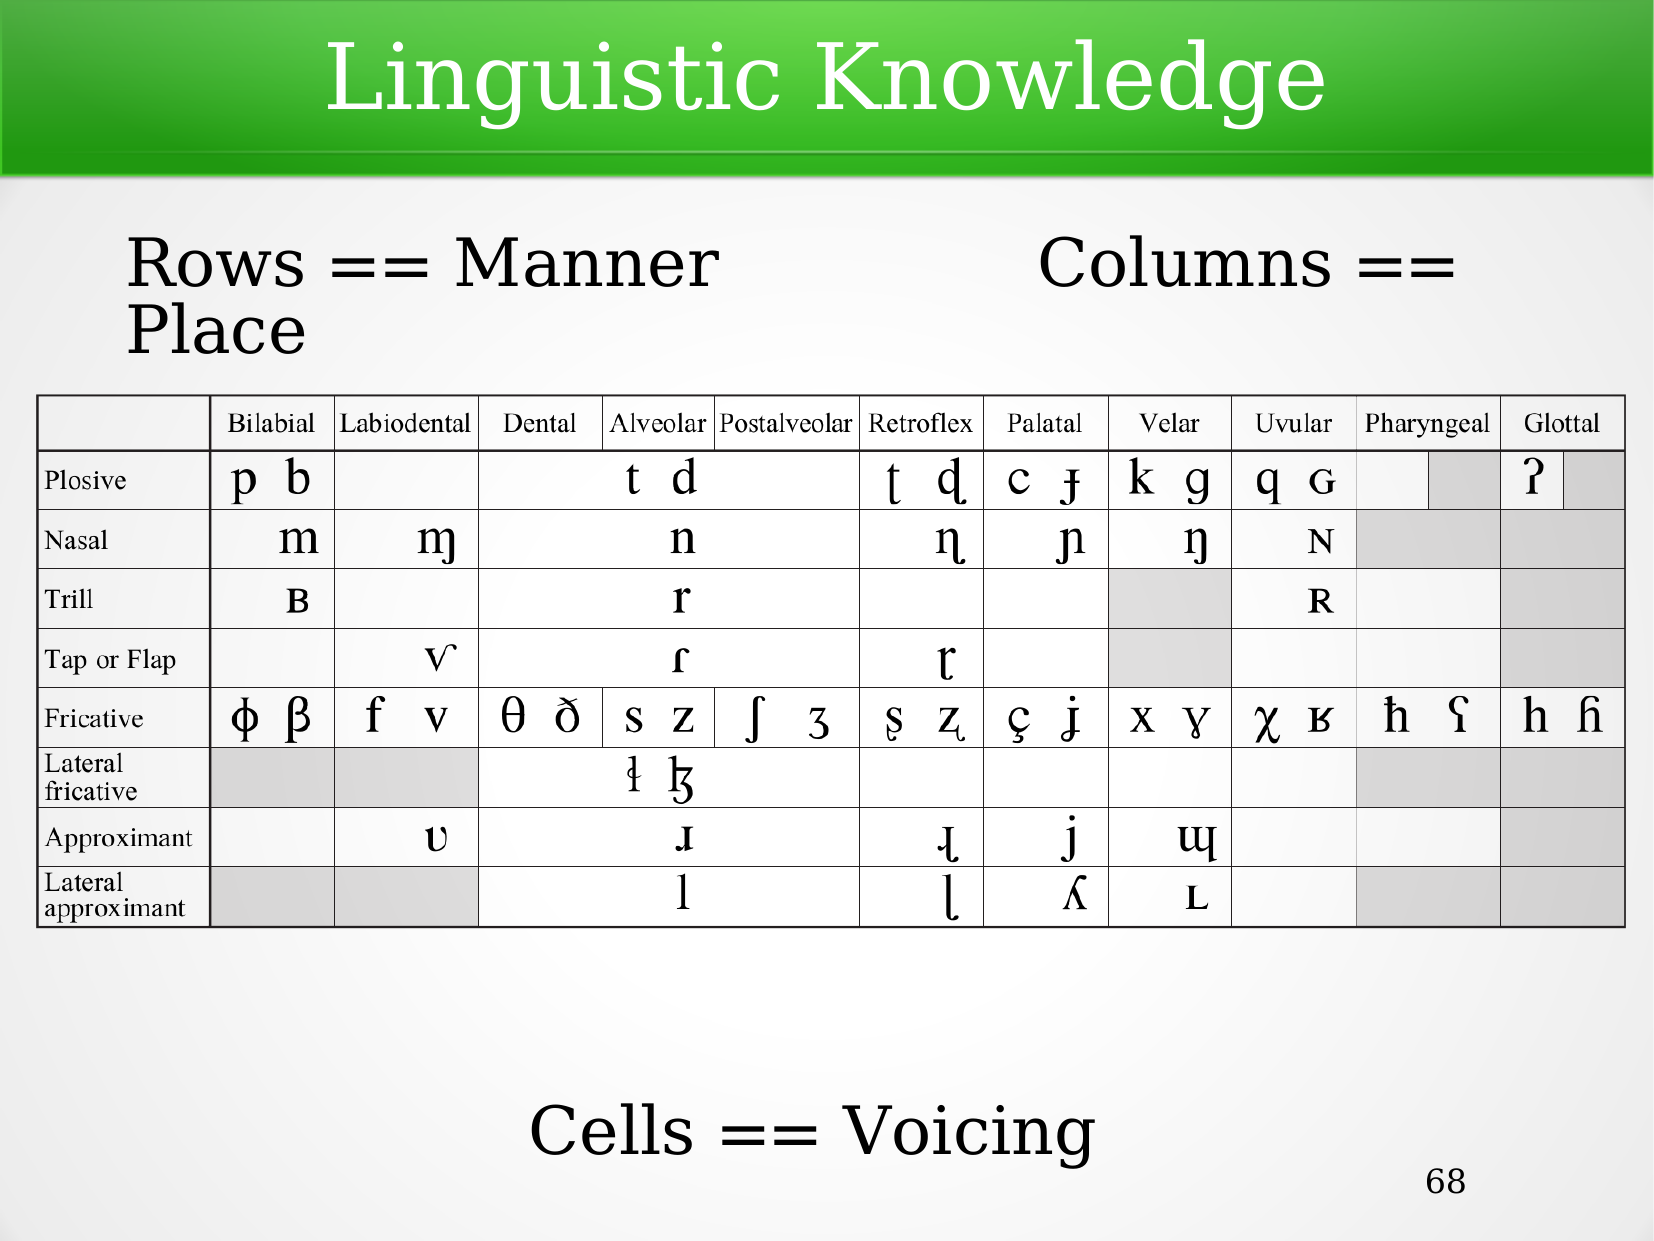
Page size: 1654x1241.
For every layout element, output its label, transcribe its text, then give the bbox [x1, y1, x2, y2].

text_box Rows == Manner Columns == Place Cells == Voicing [75, 226, 1591, 1111]
picture [0, 0, 1654, 1241]
title Linguistic Knowledge [82, 11, 1571, 154]
